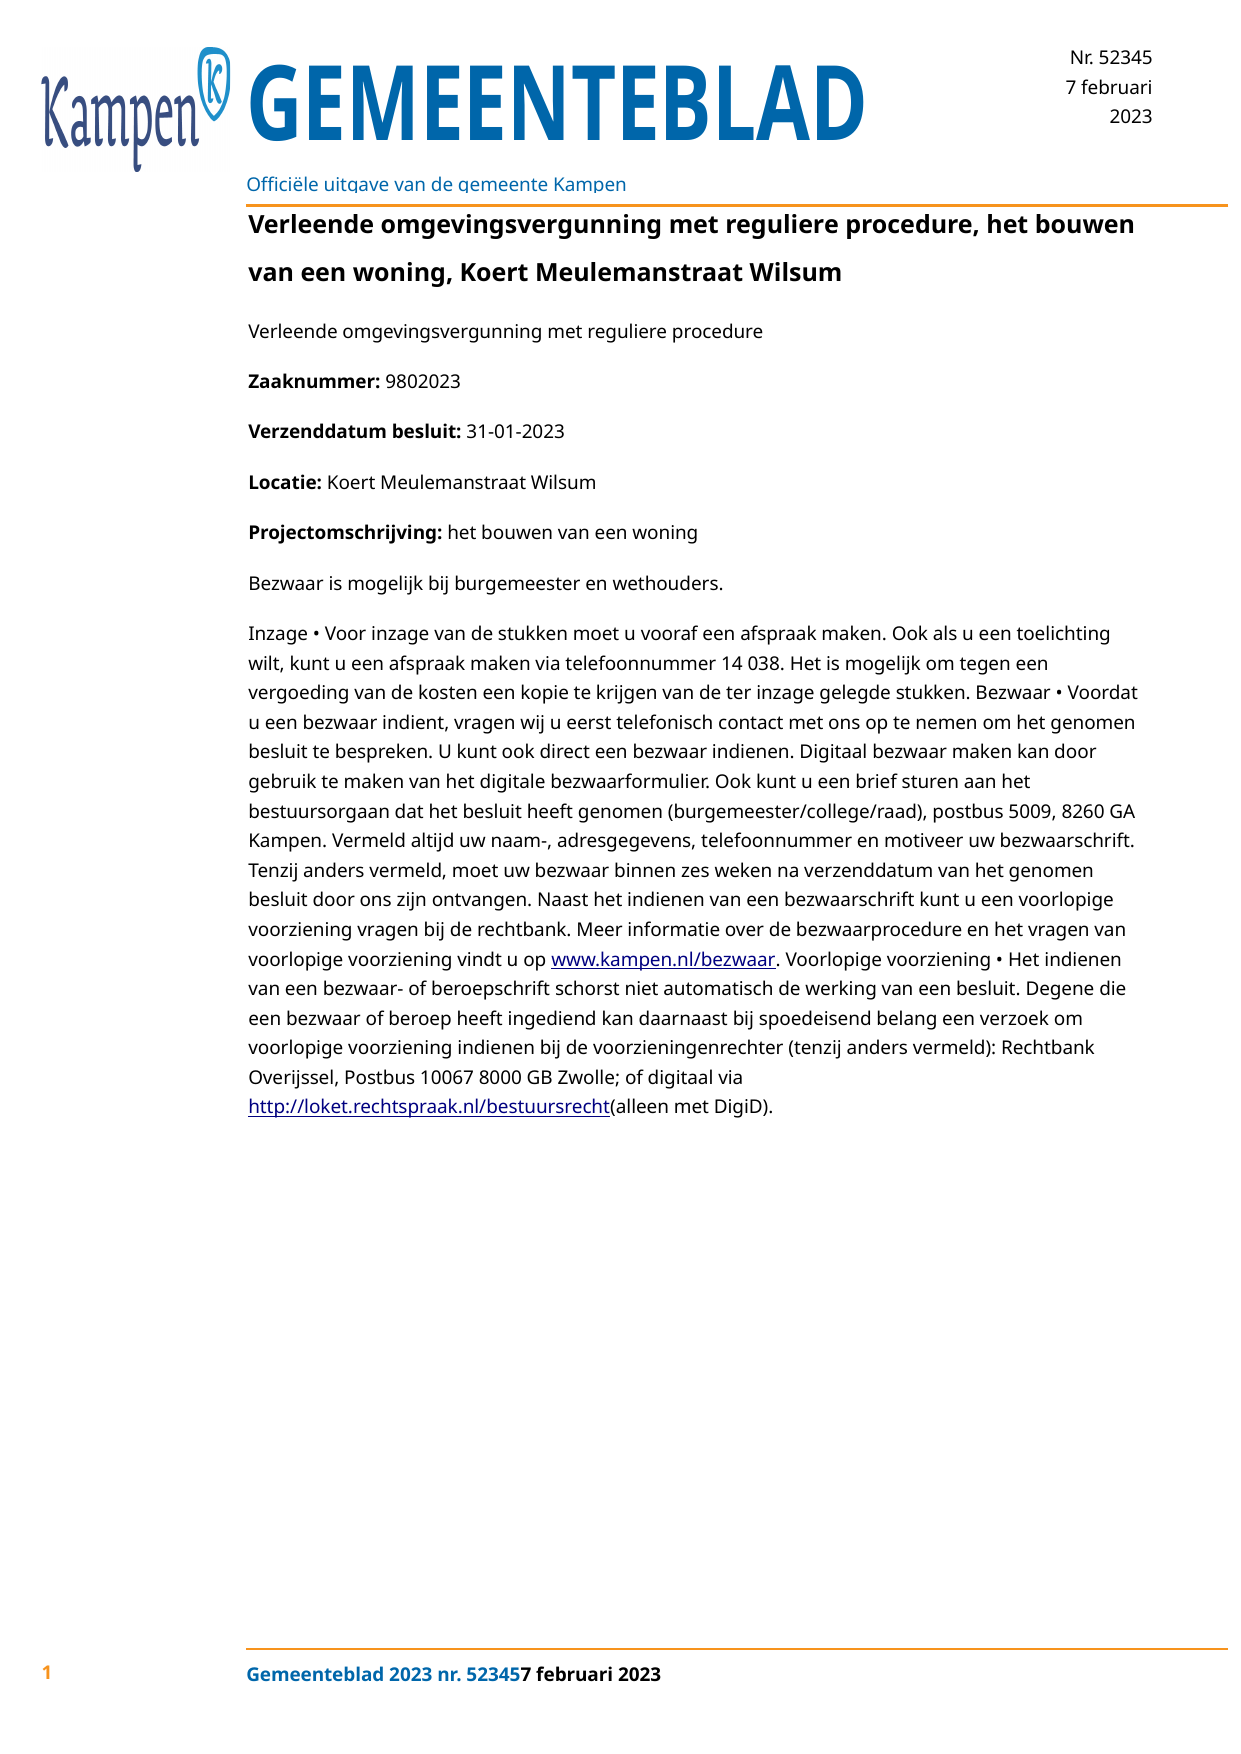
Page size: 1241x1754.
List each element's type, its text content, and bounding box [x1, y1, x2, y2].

text Bezwaar is mogelijk bij burgemeester en wethouders. [248, 570, 1152, 596]
text Verzenddatum besluit: 31-01-2023 [248, 419, 1152, 444]
text Projectomschrijving: het bouwen van een woning [248, 519, 1152, 545]
text Locatie: Koert Meulemanstraat Wilsum [248, 469, 1152, 495]
text Verleende omgevingsvergunning met reguliere procedure [248, 318, 1152, 344]
text Inzage • Voor inzage van de stukken moet u vooraf een afspraak maken. Ook als u een toelichting wilt, kunt u een afspraak maken via telefoonnummer 14 038. Het is mogelijk om tegen een vergoeding van de kosten een kopie te krijgen van de ter inzage gelegde stukken. Bezwaar • Voordat u een bezwaar indient, vragen wij u eerst telefonisch contact met ons op te nemen om het genomen besluit te bespreken. U kunt ook direct een bezwaar indienen. Digitaal bezwaar maken kan door gebruik te maken van het digitale bezwaarformulier. Ook kunt u een brief sturen aan het bestuursorgaan dat het besluit heeft genomen (burgemeester/college/raad), postbus 5009, 8260 GA Kampen. Vermeld altijd uw naam-, adresgegevens, telefoonnummer en motiveer uw bezwaarschrift. Tenzij anders vermeld, moet uw bezwaar binnen zes weken na verzenddatum van het genomen besluit door ons zijn ontvangen. Naast het indienen van een bezwaarschrift kunt u een voorlopige voorziening vragen bij de rechtbank. Meer informatie over de bezwaarprocedure en het vragen van voorlopige voorziening vindt u op www.kampen.nl/bezwaar. Voorlopige voorziening • Het indienen van een bezwaar- of beroepschrift schorst niet automatisch de werking van een besluit. Degene die een bezwaar of beroep heeft ingediend kan daarnaast bij spoedeisend belang een verzoek om voorlopige voorziening indienen bij de voorzieningenrechter (tenzij anders vermeld): Rechtbank Overijssel, Postbus 10067 8000 GB Zwolle; of digitaal via http://loket.rechtspraak.nl/bestuursrecht(alleen met DigiD). [248, 620, 1152, 1119]
picture [41, 47, 231, 172]
text Verleende omgevingsvergunning met reguliere procedure, het bouwen van een woning, Koert Meulemanstraat Wilsum [248, 207, 1152, 288]
text Zaaknummer: 9802023 [248, 368, 1152, 394]
